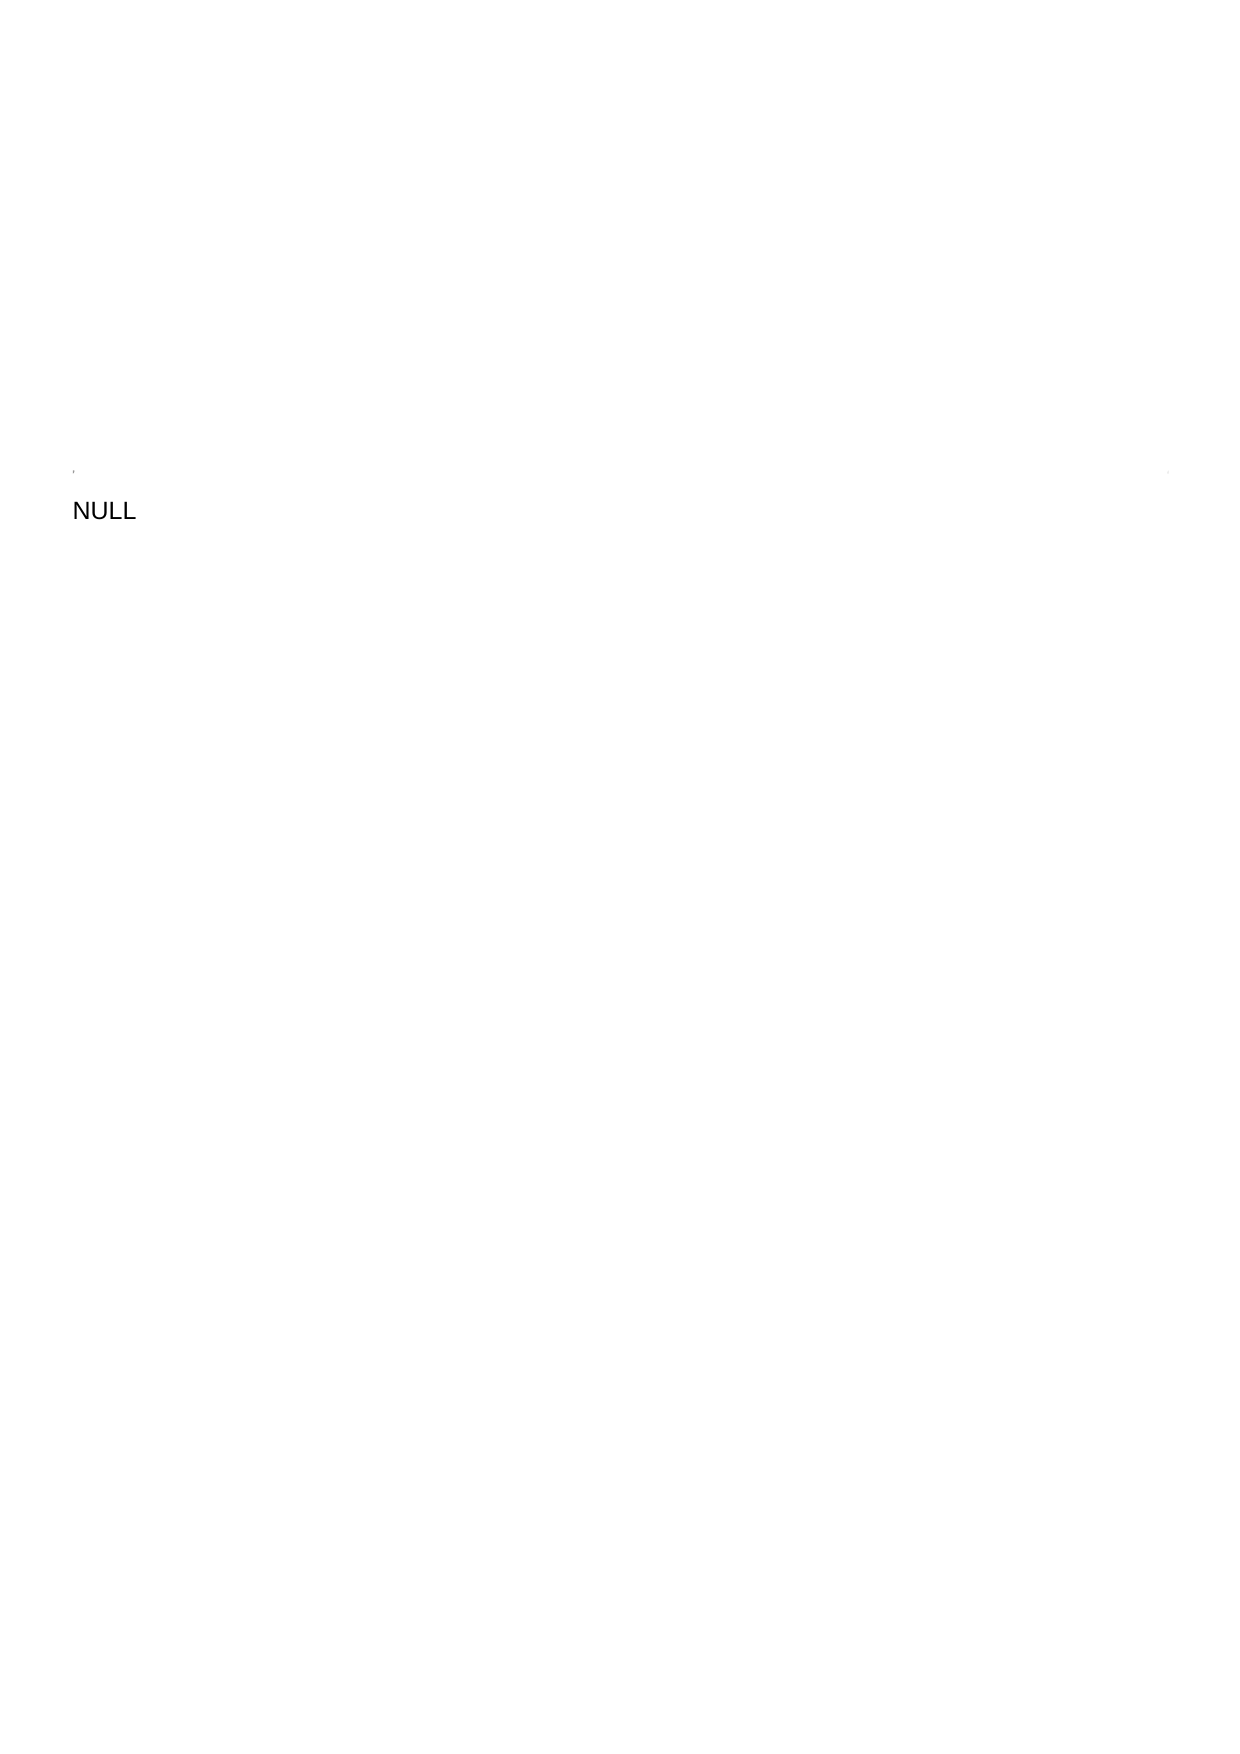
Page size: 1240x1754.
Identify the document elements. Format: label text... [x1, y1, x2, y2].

subtitle NULL [72, 496, 1169, 524]
